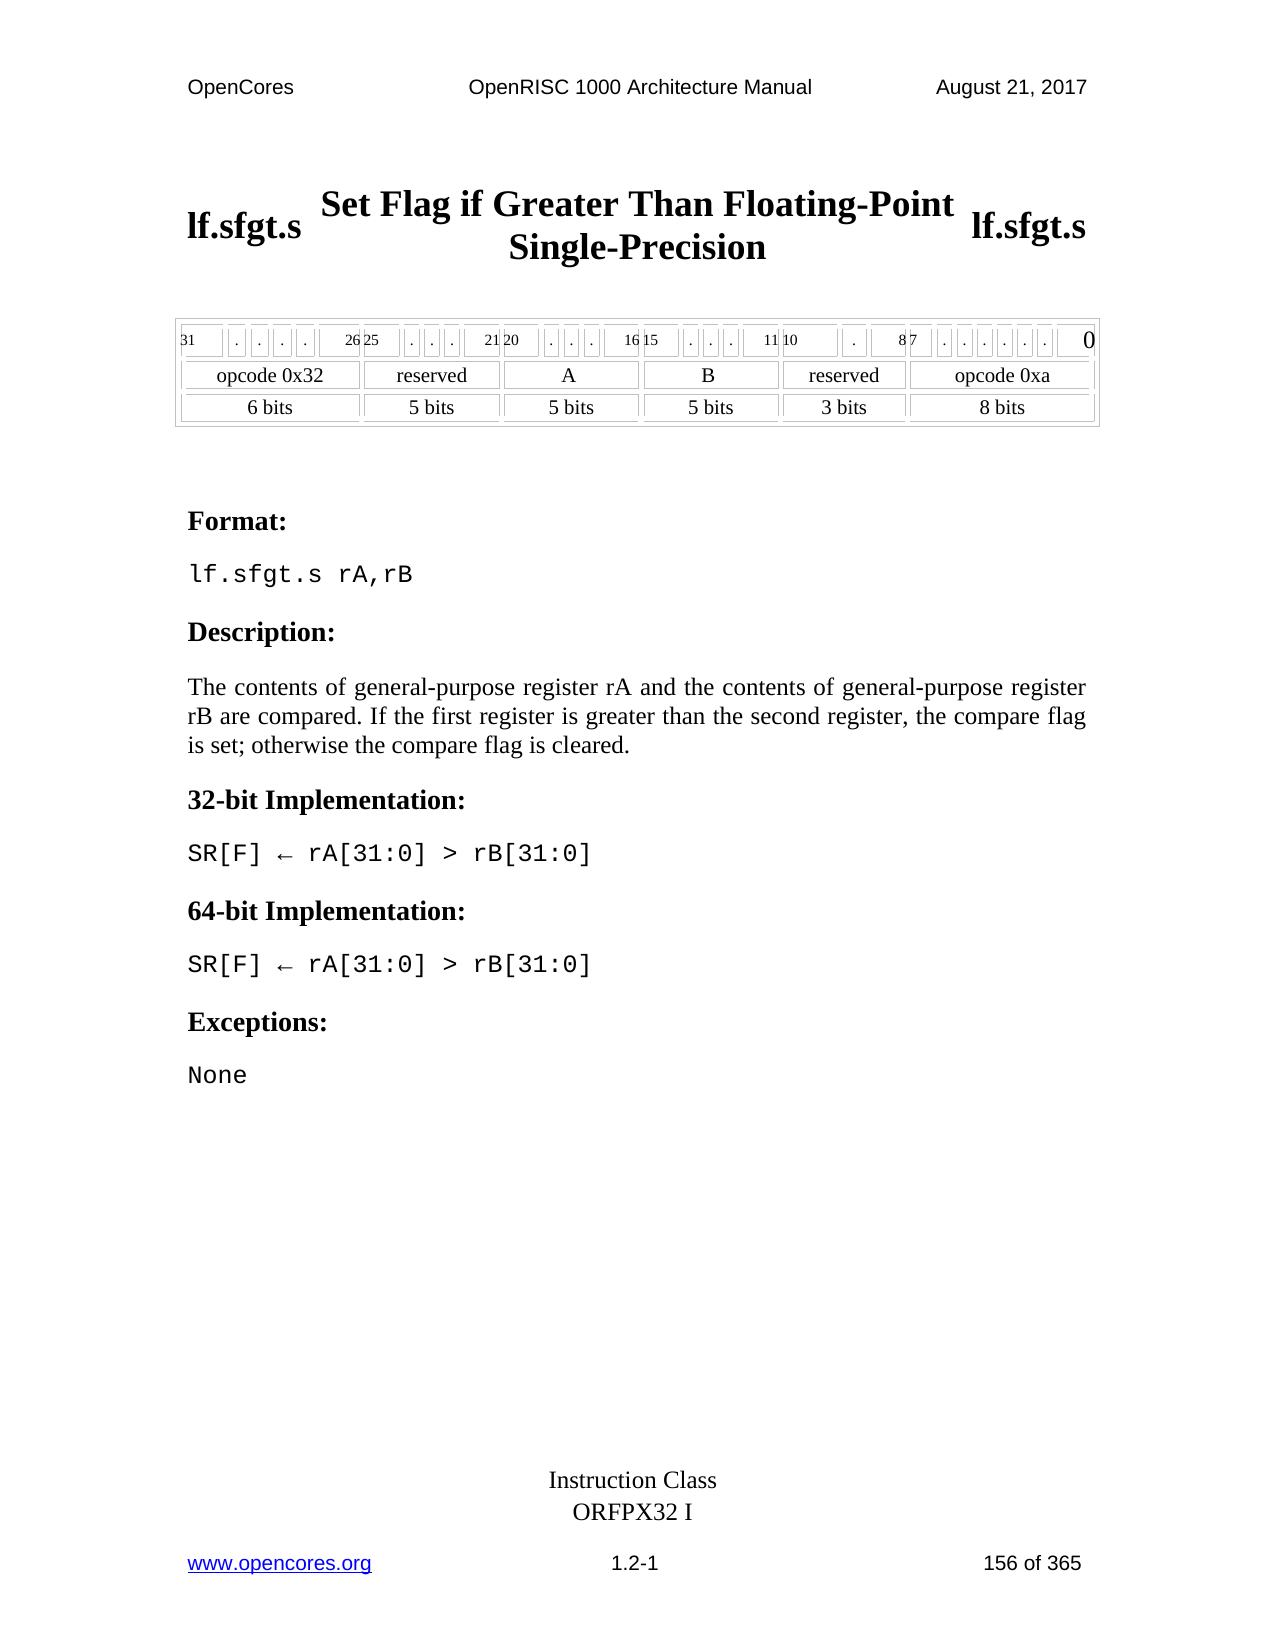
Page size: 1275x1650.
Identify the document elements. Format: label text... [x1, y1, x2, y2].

text SR[F] ← rA[31:0] > rB[31:0] [187, 952, 1087, 980]
text Description: [187, 615, 1087, 647]
text None [187, 1062, 1087, 1091]
text 64-bit Implementation: [187, 894, 1087, 927]
text Exceptions: [187, 1005, 1087, 1037]
text The contents of general-purpose register rA and the contents of general-purpose register rB are compared. If the first register is greater than the second register, the compare flag is set; otherwise the compare flag is cleared. [187, 672, 1087, 758]
text SR[F] ← rA[31:0] > rB[31:0] [187, 841, 1087, 869]
text 32-bit Implementation: [187, 783, 1087, 816]
text Format: [187, 504, 1087, 536]
text lf.sfgt.s rA,rB [187, 561, 1087, 590]
